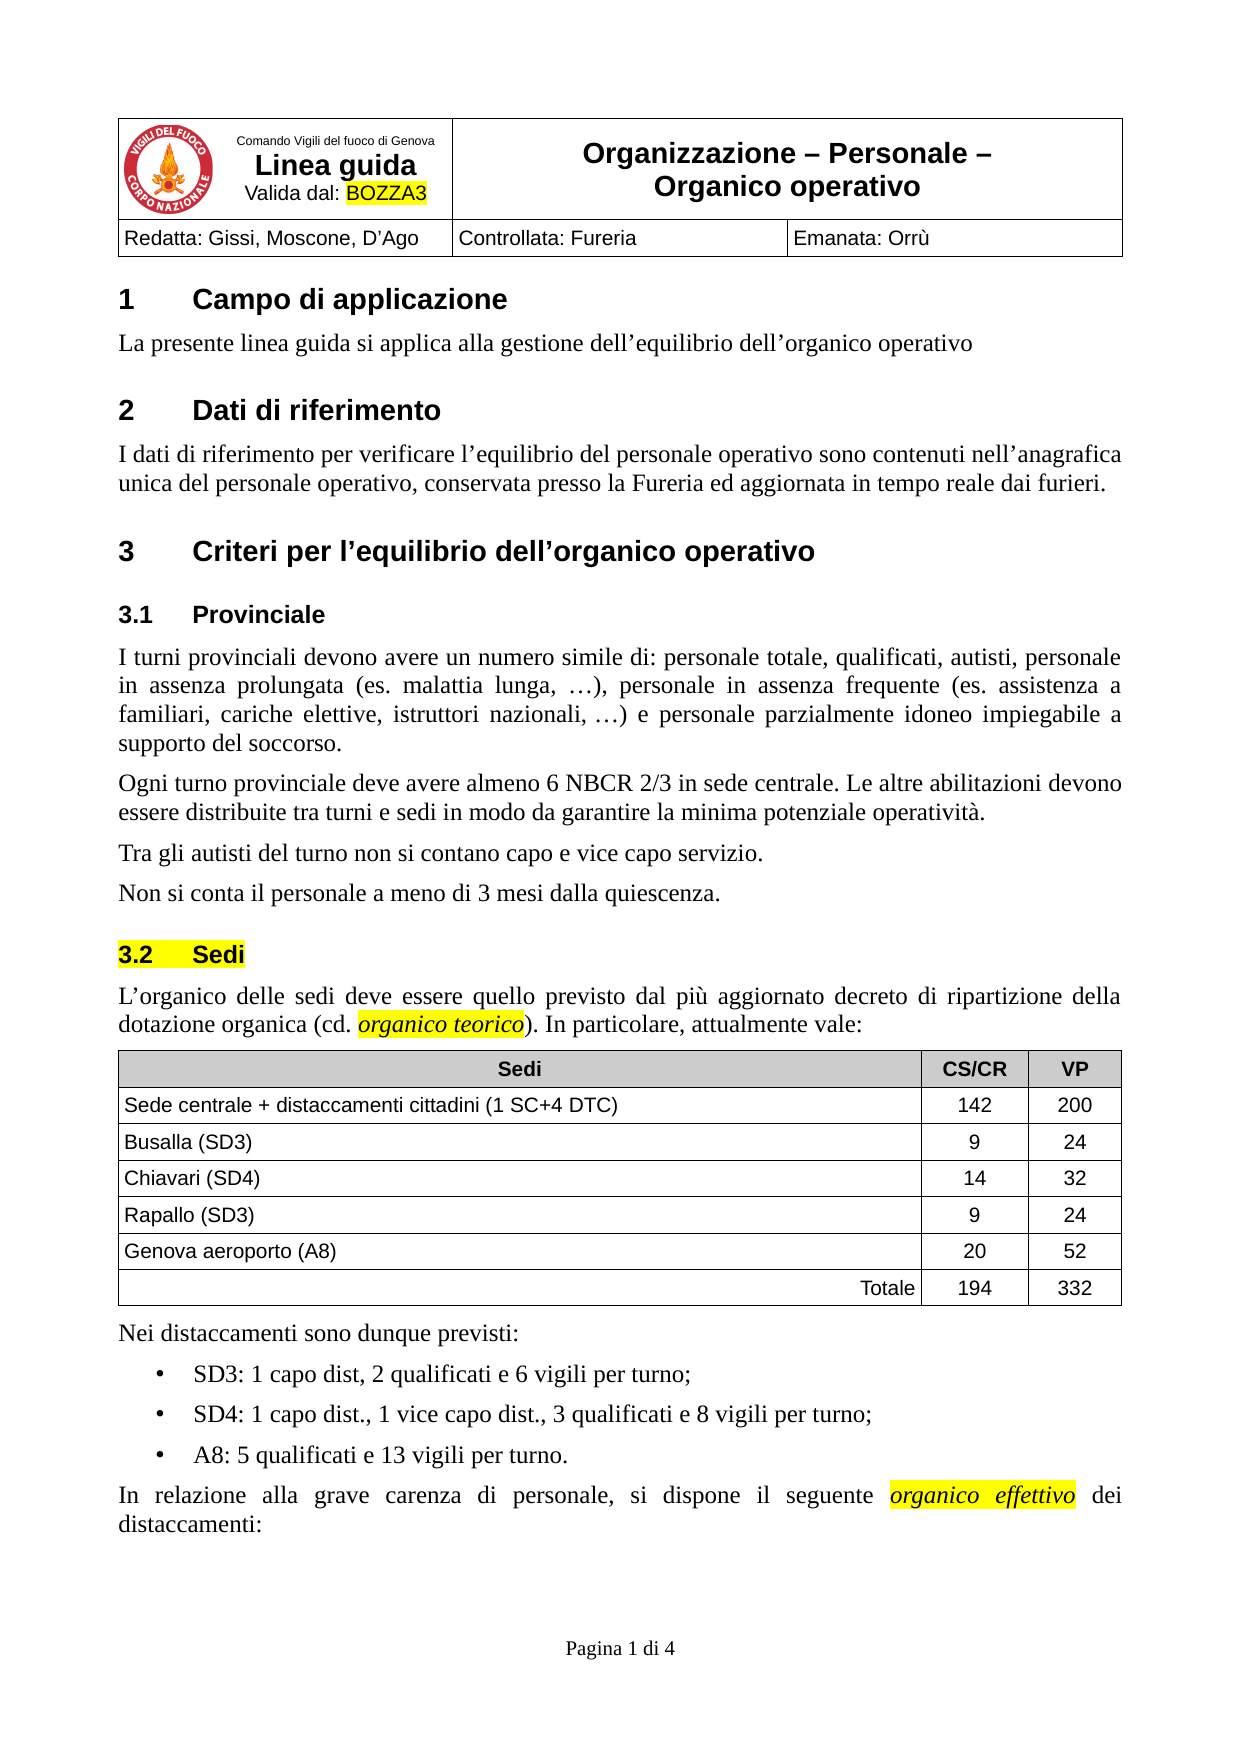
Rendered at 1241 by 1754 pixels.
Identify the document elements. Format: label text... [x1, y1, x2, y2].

table_header CS/CR [922, 1051, 1028, 1087]
text I turni provinciali devono avere un numero simile di: personale totale, qualificati, autisti, personale in assenza prolungata (es. malattia lunga, …), personale in assenza frequente (es. assistenza a familiari, cariche elettive, istruttori nazionali, …) e personale parzialmente idoneo impiegabile a supporto del soccorso. [118, 642, 1122, 757]
table_cell Genova aeroporto (A8) [119, 1234, 921, 1269]
table_cell Controllata: Fureria [453, 220, 787, 256]
subtitle Criteri per l’equilibrio dell’organico operativo [118, 533, 1122, 567]
text Nei distaccamenti sono dunque previsti: [118, 1318, 1122, 1347]
text L’organico delle sedi deve essere quello previsto dal più aggiornato decreto di ripartizione della dotazione organica (cd. organico teorico). In particolare, attualmente vale: [118, 981, 1122, 1038]
text In relazione alla grave carenza di personale, si dispone il seguente organico effettivo dei distaccamenti: [118, 1480, 1122, 1538]
subtitle Sedi [118, 939, 1122, 968]
text Tra gli autisti del turno non si contano capo e vice capo servizio. [118, 838, 1122, 866]
table_cell 332 [1029, 1270, 1121, 1305]
table_cell Chiavari (SD4) [119, 1161, 921, 1196]
list SD3: 1 capo dist, 2 qualificati e 6 vigili per turno; [156, 1359, 1122, 1387]
table_cell 200 [1029, 1088, 1121, 1123]
list A8: 5 qualificati e 13 vigili per turno. [156, 1440, 1122, 1468]
table_cell Totale [119, 1270, 921, 1305]
table_header Sedi [119, 1051, 921, 1087]
table_cell 194 [922, 1270, 1028, 1305]
table_header Comando Vigili del fuoco di Genova Linea guida Valida dal: BOZZA3 [219, 119, 452, 219]
table_cell Sede centrale + distaccamenti cittadini (1 SC+4 DTC) [119, 1088, 921, 1123]
table_cell 9 [922, 1197, 1028, 1232]
table_cell 9 [922, 1124, 1028, 1159]
table_cell Redatta: Gissi, Moscone, D’Ago [119, 220, 452, 256]
table_header Organizzazione – Personale – Organico operativo [453, 119, 1122, 219]
table_header [119, 119, 219, 219]
text I dati di riferimento per verificare l’equilibrio del personale operativo sono contenuti nell’anagrafica unica del personale operativo, conservata presso la Fureria ed aggiornata in tempo reale dai furieri. [118, 439, 1122, 497]
table_header VP [1029, 1051, 1121, 1087]
list SD4: 1 capo dist., 1 vice capo dist., 3 qualificati e 8 vigili per turno; [156, 1399, 1122, 1428]
table_cell Emanata: Orrù [788, 220, 1122, 256]
table_cell 52 [1029, 1234, 1121, 1269]
table_cell 142 [922, 1088, 1028, 1123]
table_cell 24 [1029, 1197, 1121, 1232]
table_cell 24 [1029, 1124, 1121, 1159]
table_cell Busalla (SD3) [119, 1124, 921, 1159]
text Non si conta il personale a meno di 3 mesi dalla quiescenza. [118, 878, 1122, 907]
text La presente linea guida si applica alla gestione dell’equilibrio dell’organico operativo [118, 328, 1122, 356]
subtitle Campo di applicazione [118, 282, 1122, 315]
table_cell 32 [1029, 1161, 1121, 1196]
text Ogni turno provinciale deve avere almeno 6 NBCR 2/3 in sede centrale. Le altre abilitazioni devono essere distribuite tra turni e sedi in modo da garantire la minima potenziale operatività. [118, 768, 1122, 826]
table_cell 14 [922, 1161, 1028, 1196]
picture [124, 125, 213, 214]
subtitle Dati di riferimento [118, 393, 1122, 427]
table_cell Rapallo (SD3) [119, 1197, 921, 1232]
subtitle Provinciale [118, 600, 1122, 629]
table_cell 20 [922, 1234, 1028, 1269]
